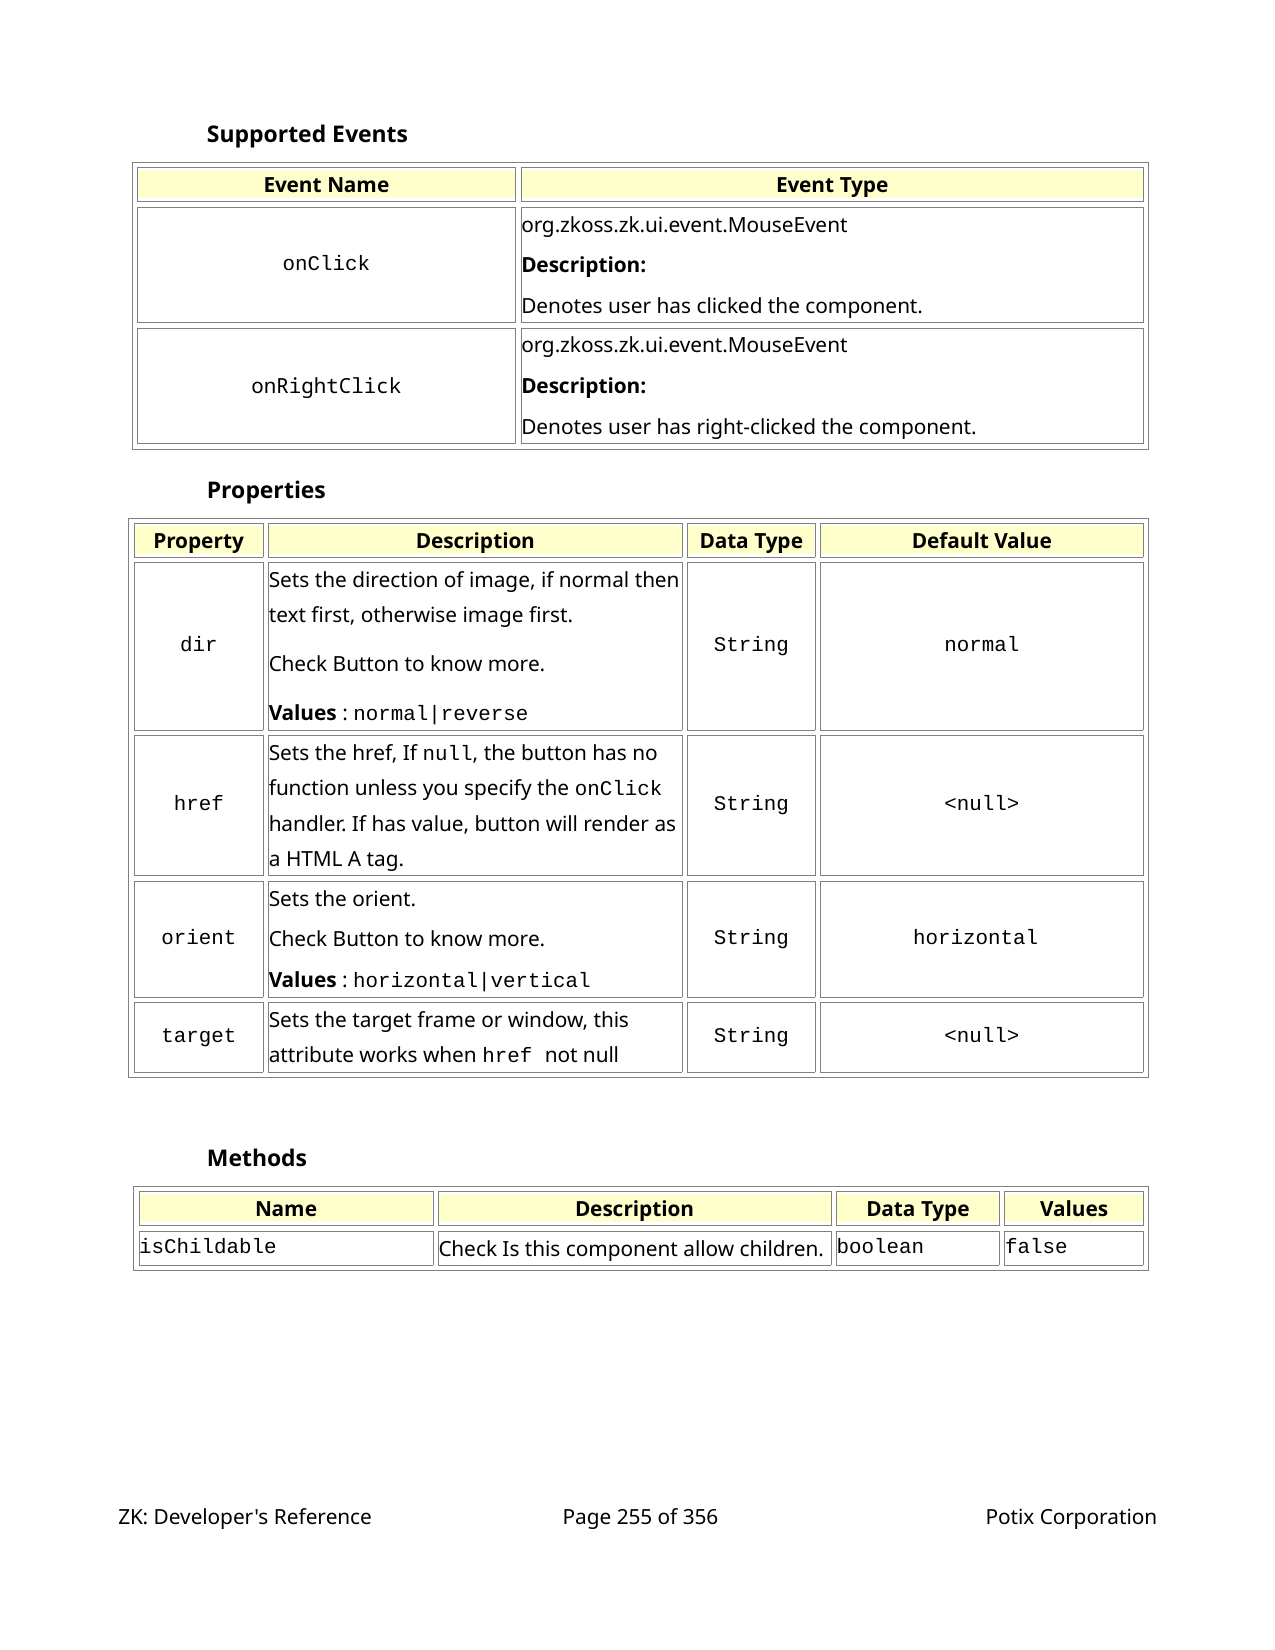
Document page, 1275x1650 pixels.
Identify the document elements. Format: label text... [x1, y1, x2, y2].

table_cell dir [131, 557, 266, 729]
table_cell onRightClick [134, 322, 518, 443]
table_cell normal [818, 557, 1146, 729]
table_cell String [685, 557, 817, 729]
table_cell boolean [834, 1225, 1002, 1265]
subtitle Properties [207, 474, 1157, 505]
table_cell String [685, 730, 817, 875]
table_cell href [131, 730, 266, 875]
table_cell org.zkoss.zk.ui.event.MouseEvent Description: Denotes user has right-clicked the component. [518, 322, 1146, 443]
table_header Data Type [685, 519, 817, 557]
subtitle Supported Events [207, 118, 1157, 149]
table_cell String [685, 875, 817, 997]
table_cell target [131, 997, 266, 1072]
table_header Description [266, 519, 685, 557]
table_header Default Value [818, 519, 1146, 557]
table_cell onClick [134, 201, 518, 322]
table_header Description [435, 1187, 833, 1225]
table_header Values [1002, 1187, 1146, 1225]
subtitle Methods [207, 1142, 1157, 1173]
table_cell Sets the orient. Check Button to know more. Values : horizontal|vertical [266, 875, 685, 997]
table_cell <null> [818, 997, 1146, 1072]
table_cell String [685, 997, 817, 1072]
table_cell isChildable [136, 1225, 435, 1265]
table_header Name [136, 1187, 435, 1225]
table_cell Sets the target frame or window, this attribute works when href not null [266, 997, 685, 1072]
table_cell horizontal [818, 875, 1146, 997]
table_cell <null> [818, 730, 1146, 875]
table_cell org.zkoss.zk.ui.event.MouseEvent Description: Denotes user has clicked the component. [518, 201, 1146, 322]
table_cell Check Is this component allow children. [435, 1225, 833, 1265]
table_cell false [1002, 1225, 1146, 1265]
table_cell orient [131, 875, 266, 997]
table_header Event Type [518, 163, 1146, 201]
table_header Data Type [834, 1187, 1002, 1225]
table_cell Sets the href, If null, the button has no function unless you specify the onClick handler. If has value, button will render as a HTML A tag. [266, 730, 685, 875]
table_header Property [131, 519, 266, 557]
table_cell Sets the direction of image, if normal then text first, otherwise image first. Check Button to know more. Values : normal|reverse [266, 557, 685, 729]
table_header Event Name [134, 163, 518, 201]
